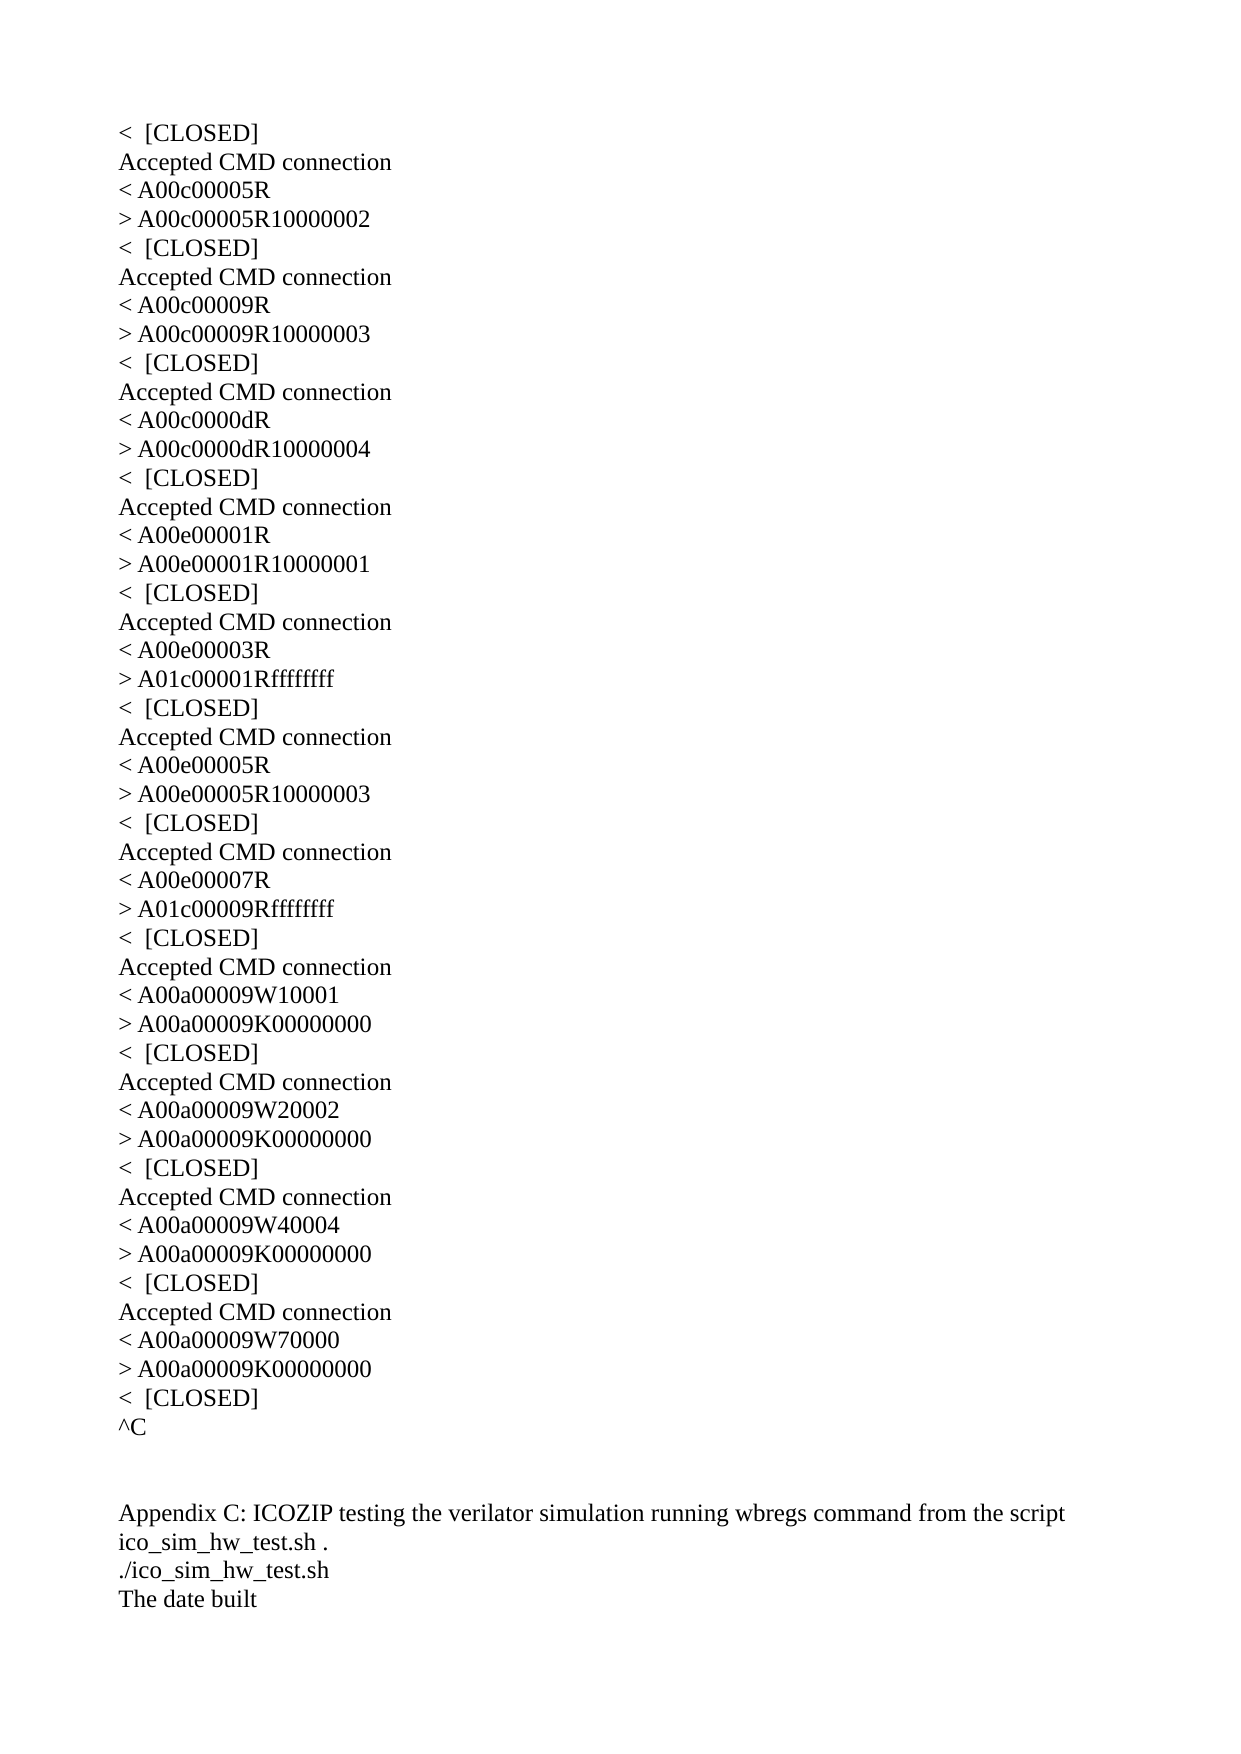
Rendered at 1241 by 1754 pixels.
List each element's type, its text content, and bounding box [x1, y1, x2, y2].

text < A00a00009W70000 [118, 1326, 1122, 1354]
text < A00c0000dR [118, 406, 1122, 434]
text Accepted CMD connection [118, 607, 1122, 636]
text > A00a00009K00000000 [118, 1124, 1122, 1153]
text < [CLOSED] [118, 1038, 1122, 1067]
text > A00c00005R10000002 [118, 204, 1122, 233]
text ^C [118, 1412, 1122, 1441]
text > A00a00009K00000000 [118, 1239, 1122, 1268]
text < A00e00005R [118, 751, 1122, 779]
text Accepted CMD connection [118, 492, 1122, 521]
text < [CLOSED] [118, 578, 1122, 607]
text Accepted CMD connection [118, 1067, 1122, 1096]
text < A00a00009W20002 [118, 1096, 1122, 1124]
text > A00e00001R10000001 [118, 549, 1122, 578]
text > A00c0000dR10000004 [118, 434, 1122, 463]
text < [CLOSED] [118, 808, 1122, 837]
text < A00a00009W40004 [118, 1211, 1122, 1239]
text < [CLOSED] [118, 463, 1122, 492]
text Accepted CMD connection [118, 1182, 1122, 1211]
text < [CLOSED] [118, 118, 1122, 147]
text > A01c00009Rffffffff [118, 894, 1122, 923]
text < A00c00009R [118, 291, 1122, 319]
text Accepted CMD connection [118, 837, 1122, 866]
text Accepted CMD connection [118, 722, 1122, 751]
text Accepted CMD connection [118, 952, 1122, 981]
text > A01c00001Rffffffff [118, 664, 1122, 693]
text < A00e00003R [118, 636, 1122, 664]
text > A00a00009K00000000 [118, 1009, 1122, 1038]
text Accepted CMD connection [118, 262, 1122, 291]
text < [CLOSED] [118, 923, 1122, 952]
text < A00a00009W10001 [118, 981, 1122, 1009]
text < [CLOSED] [118, 1153, 1122, 1182]
text ./ico_sim_hw_test.sh [118, 1556, 1122, 1584]
text < [CLOSED] [118, 693, 1122, 722]
text > A00c00009R10000003 [118, 319, 1122, 348]
text Accepted CMD connection [118, 1297, 1122, 1326]
text < [CLOSED] [118, 1383, 1122, 1412]
text Accepted CMD connection [118, 147, 1122, 176]
text > A00e00005R10000003 [118, 779, 1122, 808]
text < [CLOSED] [118, 348, 1122, 377]
text < A00c00005R [118, 176, 1122, 204]
text ico_sim_hw_test.sh . [118, 1527, 1122, 1556]
text Accepted CMD connection [118, 377, 1122, 406]
text < A00e00001R [118, 521, 1122, 549]
text Appendix C: ICOZIP testing the verilator simulation running wbregs command from the script [118, 1498, 1122, 1527]
text < [CLOSED] [118, 1268, 1122, 1297]
text > A00a00009K00000000 [118, 1354, 1122, 1383]
text < [CLOSED] [118, 233, 1122, 262]
text The date built [118, 1584, 1122, 1613]
text < A00e00007R [118, 866, 1122, 894]
